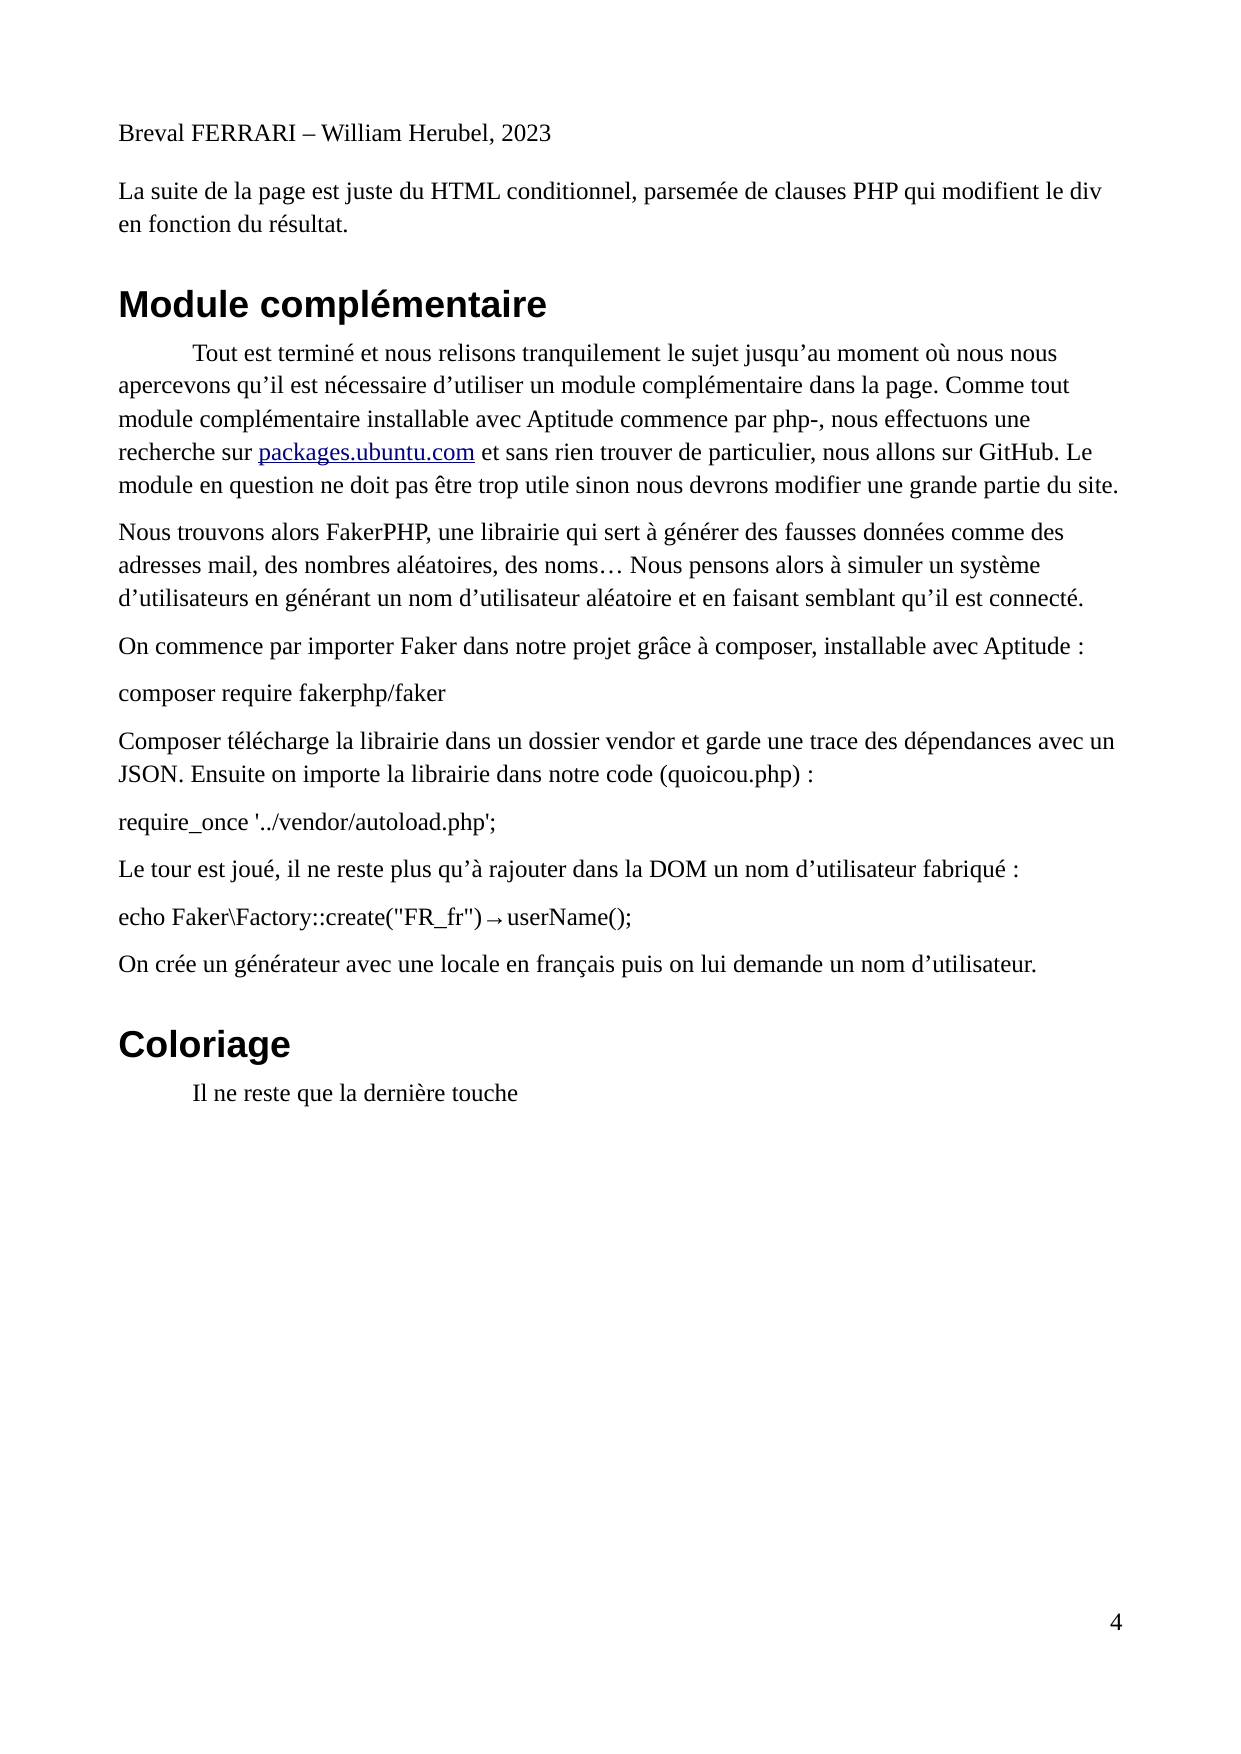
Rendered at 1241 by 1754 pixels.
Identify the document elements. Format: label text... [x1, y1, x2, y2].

text Il ne reste que la dernière touche [118, 1078, 1122, 1107]
text La suite de la page est juste du HTML conditionnel, parsemée de clauses PHP qui modifient le div en fonction du résultat. [118, 176, 1122, 238]
text Composer télécharge la librairie dans un dossier vendor et garde une trace des dépendances avec un JSON. Ensuite on importe la librairie dans notre code (quoicou.php) : [118, 726, 1122, 788]
subtitle Coloriage [118, 1022, 1122, 1065]
text Nous trouvons alors FakerPHP, une librairie qui sert à générer des fausses données comme des adresses mail, des nombres aléatoires, des noms… Nous pensons alors à simuler un système d’utilisateurs en générant un nom d’utilisateur aléatoire et en faisant semblant qu’il est connecté. [118, 517, 1122, 612]
text require_once '../vendor/autoload.php'; [118, 807, 1122, 836]
subtitle Module complémentaire [118, 282, 1122, 325]
text On commence par importer Faker dans notre projet grâce à composer, installable avec Aptitude : [118, 631, 1122, 660]
text composer require fakerphp/faker [118, 678, 1122, 707]
text Le tour est joué, il ne reste plus qu’à rajouter dans la DOM un nom d’utilisateur fabriqué : [118, 854, 1122, 883]
text Tout est terminé et nous relisons tranquilement le sujet jusqu’au moment où nous nous apercevons qu’il est nécessaire d’utiliser un module complémentaire dans la page. Comme tout module complémentaire installable avec Aptitude commence par php-, nous effectuons une recherche sur packages.ubuntu.com et sans rien trouver de particulier, nous allons sur GitHub. Le module en question ne doit pas être trop utile sinon nous devrons modifier une grande partie du site. [118, 338, 1122, 498]
text echo Faker\Factory::create("FR_fr")→userName(); [118, 902, 1122, 931]
text On crée un générateur avec une locale en français puis on lui demande un nom d’utilisateur. [118, 949, 1122, 978]
